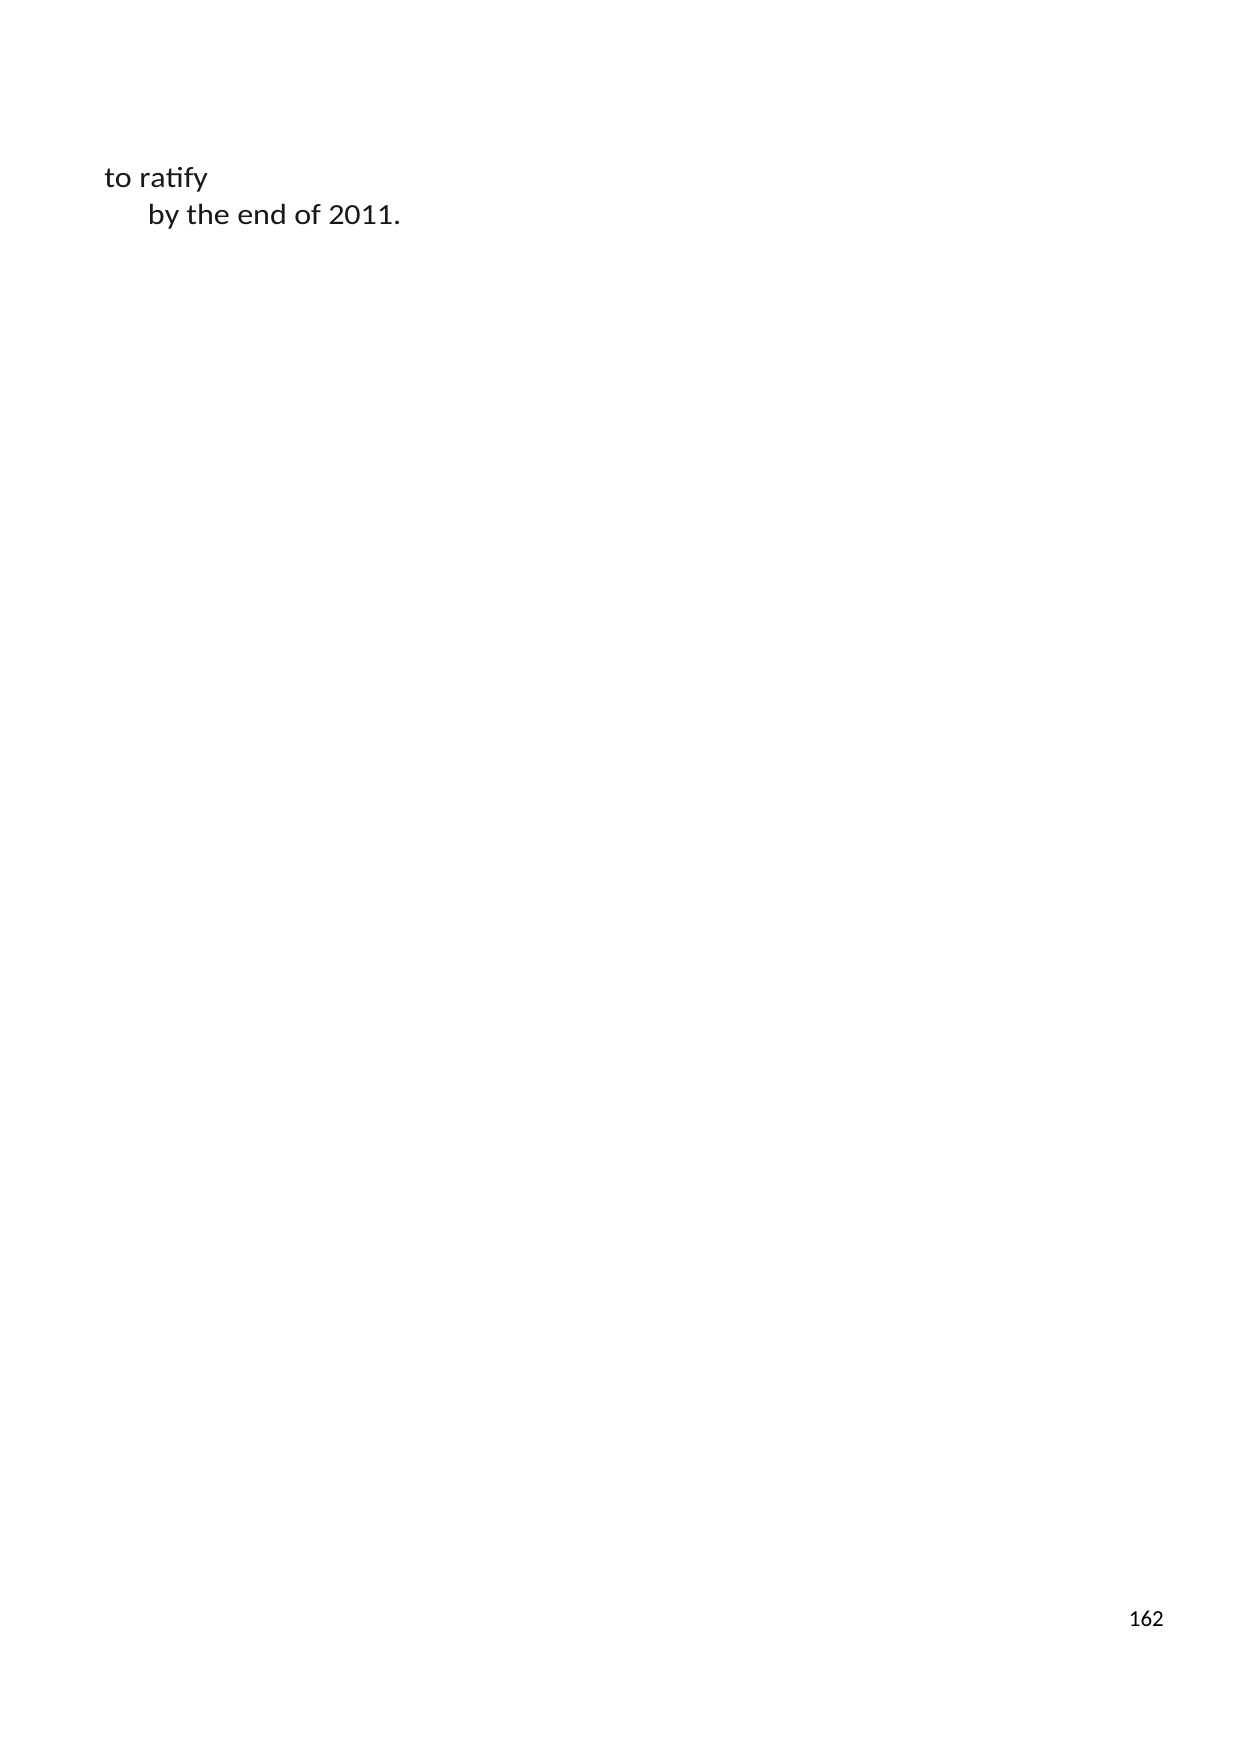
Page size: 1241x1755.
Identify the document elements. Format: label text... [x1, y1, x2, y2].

list to ratify [104, 161, 1113, 194]
text by the end of 2011. [148, 196, 1163, 232]
